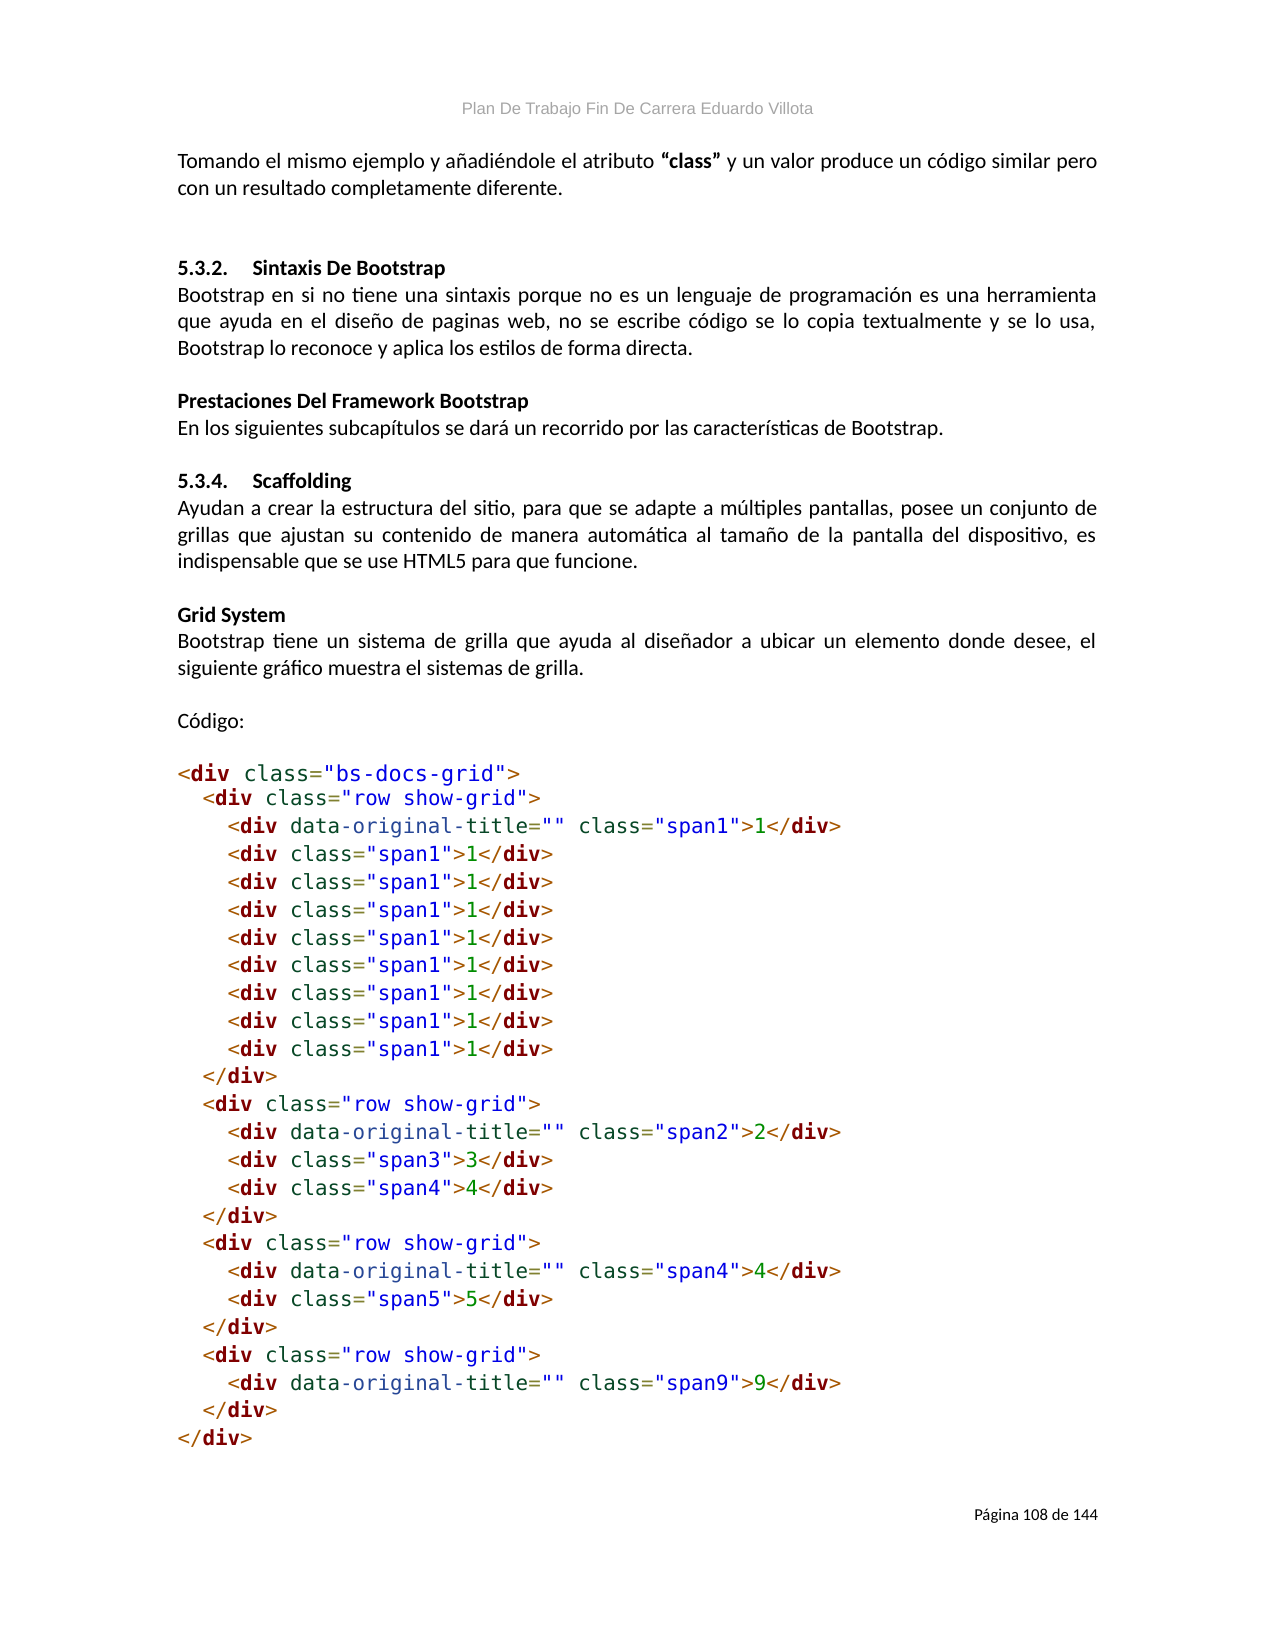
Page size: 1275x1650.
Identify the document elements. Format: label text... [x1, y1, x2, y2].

text <div data-original-title="" class="span9">9</div> [177, 1371, 1098, 1395]
text <div class="span1">1</div> [177, 1009, 1098, 1033]
text </div> [177, 1426, 1098, 1450]
text <div class="span5">5</div> [177, 1287, 1098, 1311]
text <div class="span4">4</div> [177, 1176, 1098, 1200]
text 5.3.4. Scaffolding [177, 468, 1098, 494]
text <div data-original-title="" class="span4">4</div> [177, 1259, 1098, 1283]
text </div> [177, 1064, 1098, 1089]
text Bootstrap tiene un sistema de grilla que ayuda al diseñador a ubicar un elemento donde desee, el siguiente gráfico muestra el sistemas de grilla. [177, 628, 1098, 681]
text 5.3.2. Sintaxis De Bootstrap [177, 254, 1098, 281]
text </div> [177, 1315, 1098, 1339]
text <div data-original-title="" class="span2">2</div> [177, 1120, 1098, 1144]
text En los siguientes subcapítulos se dará un recorrido por las características de Bootstrap. [177, 414, 1098, 441]
text <div class="span1">1</div> [177, 981, 1098, 1005]
text <div class="row show-grid"> [177, 1092, 1098, 1117]
text Código: [177, 708, 1098, 734]
text Bootstrap en si no tiene una sintaxis porque no es un lenguaje de programación es una herramienta que ayuda en el diseño de paginas web, no se escribe código se lo copia textualmente y se lo usa, Bootstrap lo reconoce y aplica los estilos de forma directa. [177, 281, 1098, 361]
text <div class="span1">1</div> [177, 870, 1098, 894]
text Prestaciones Del Framework Bootstrap [177, 388, 1098, 414]
text <div class="span3">3</div> [177, 1148, 1098, 1172]
text <div data-original-title="" class="span1">1</div> [177, 814, 1098, 838]
text <div class="bs-docs-grid"> [177, 761, 1098, 786]
text <div class="span1">1</div> [177, 926, 1098, 950]
text <div class="row show-grid"> [177, 786, 1098, 811]
text <div class="span1">1</div> [177, 1037, 1098, 1061]
text <div class="span1">1</div> [177, 842, 1098, 866]
text Grid System [177, 601, 1098, 628]
text Ayudan a crear la estructura del sitio, para que se adapte a múltiples pantallas, posee un conjunto de grillas que ajustan su contenido de manera automática al tamaño de la pantalla del dispositivo, es indispensable que se use HTML5 para que funcione. [177, 494, 1098, 574]
text <div class="span1">1</div> [177, 898, 1098, 922]
text Tomando el mismo ejemplo y añadiéndole el atributo “class” y un valor produce un código similar pero con un resultado completamente diferente. [177, 148, 1098, 201]
text </div> [177, 1204, 1098, 1228]
text </div> [177, 1398, 1098, 1423]
text <div class="row show-grid"> [177, 1231, 1098, 1256]
text <div class="row show-grid"> [177, 1343, 1098, 1367]
text <div class="span1">1</div> [177, 953, 1098, 978]
